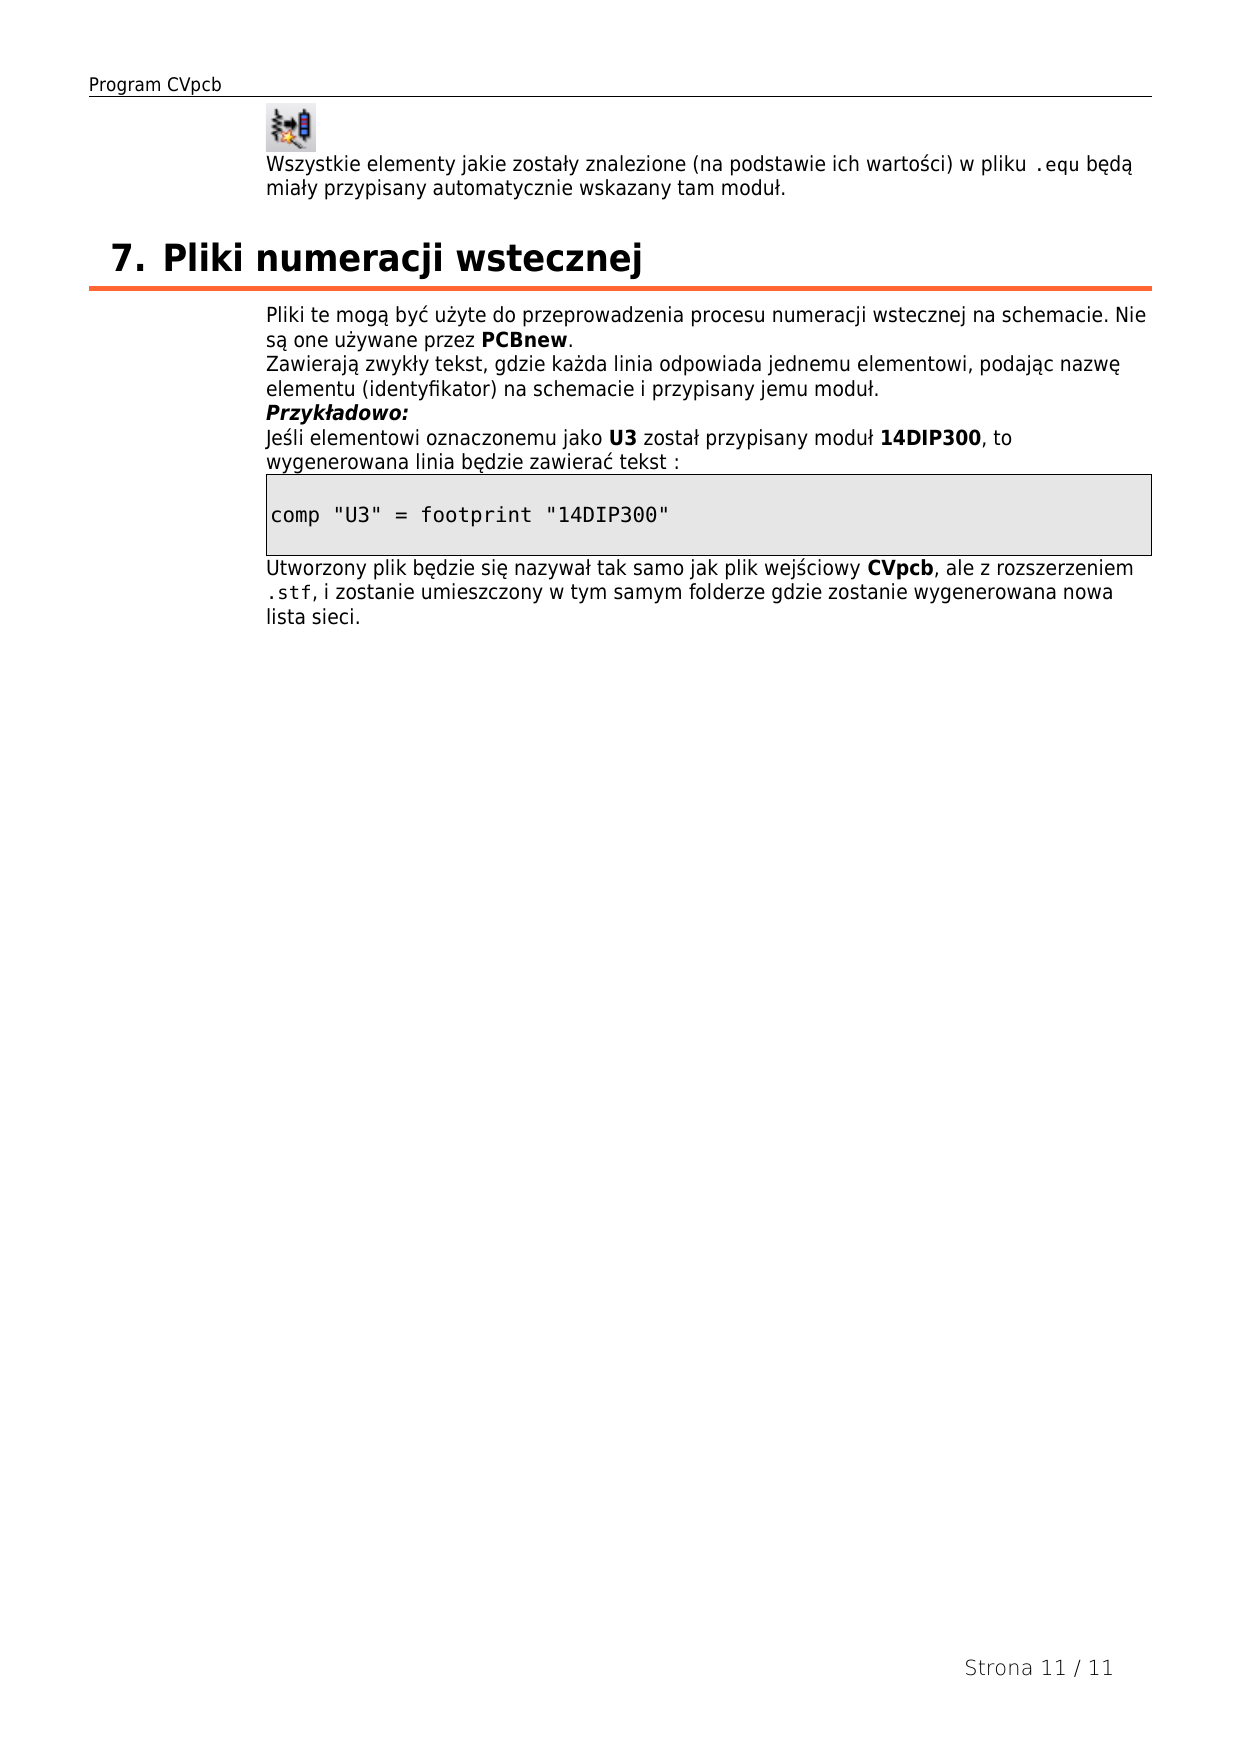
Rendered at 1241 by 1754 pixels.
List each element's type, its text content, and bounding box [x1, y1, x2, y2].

picture [265, 103, 316, 152]
text Utworzony plik będzie się nazywał tak samo jak plik wejściowy CVpcb, ale z rozszerzeniem .stf, i zostanie umieszczony w tym samym folderze gdzie zostanie wygenerowana nowa lista sieci. [266, 556, 1152, 629]
subtitle Pliki numeracji wstecznej [88, 230, 1152, 291]
text Wszystkie elementy jakie zostały znalezione (na podstawie ich wartości) w pliku .equ będą miały przypisany automatycznie wskazany tam moduł. [266, 152, 1152, 201]
text Pliki te mogą być użyte do przeprowadzenia procesu numeracji wstecznej na schemacie. Nie są one używane przez PCBnew. [266, 303, 1152, 352]
text Przykładowo: [266, 401, 1152, 425]
text comp "U3" = footprint "14DIP300" [267, 499, 1151, 523]
text Zawierają zwykły tekst, gdzie każda linia odpowiada jednemu elementowi, podając nazwę elementu (identyfikator) na schemacie i przypisany jemu moduł. [266, 352, 1152, 401]
text Jeśli elementowi oznaczonemu jako U3 został przypisany moduł 14DIP300, to wygenerowana linia będzie zawierać tekst : [266, 425, 1152, 474]
